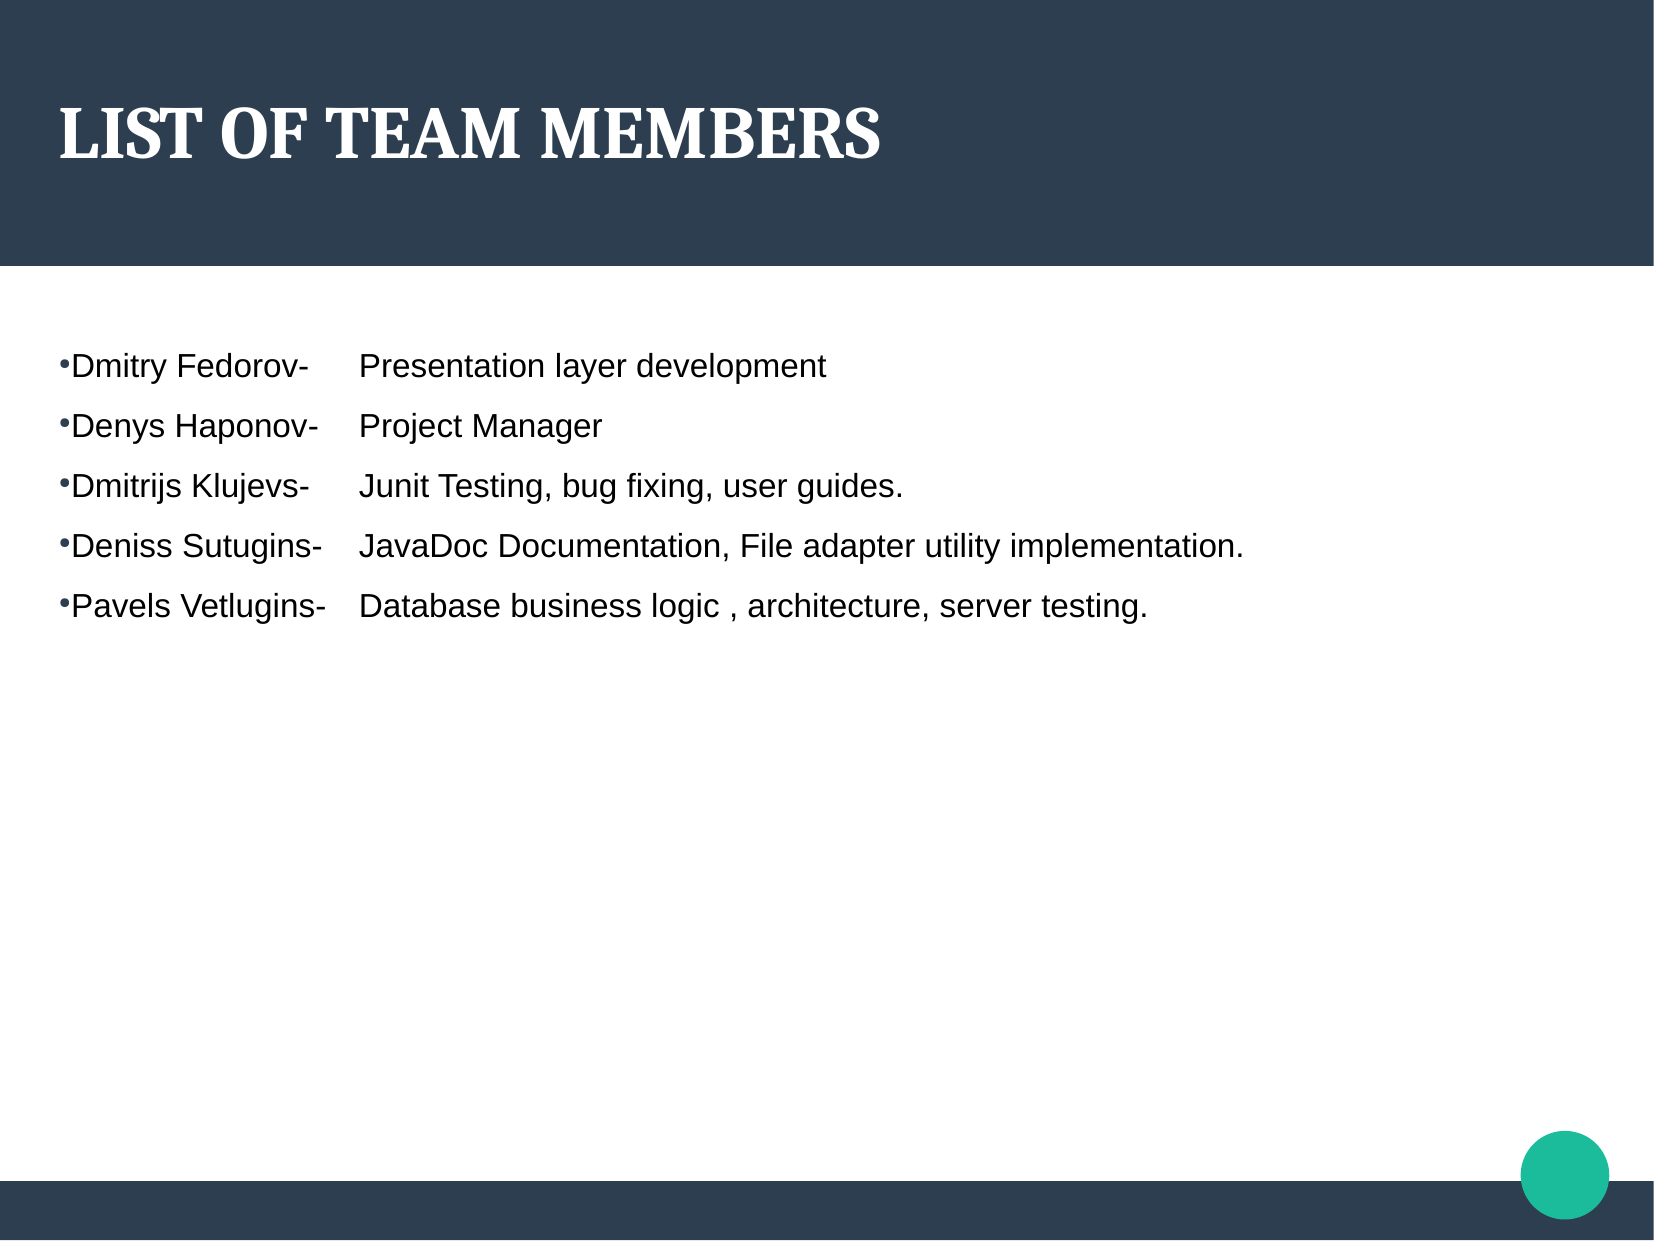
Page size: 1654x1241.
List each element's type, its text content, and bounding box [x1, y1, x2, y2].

list Dmitry Fedorov- Presentation layer development Denys Haponov- Project Manager Dmitrijs Klujevs- Junit Testing, bug fixing, user guides. Deniss Sutugins- JavaDoc Documentation, File adapter utility implementation. Pavels Vetlugins- Database business logic , architecture, server testing. [59, 324, 1595, 1152]
title LIST OF TEAM MEMBERS [59, 49, 1595, 207]
